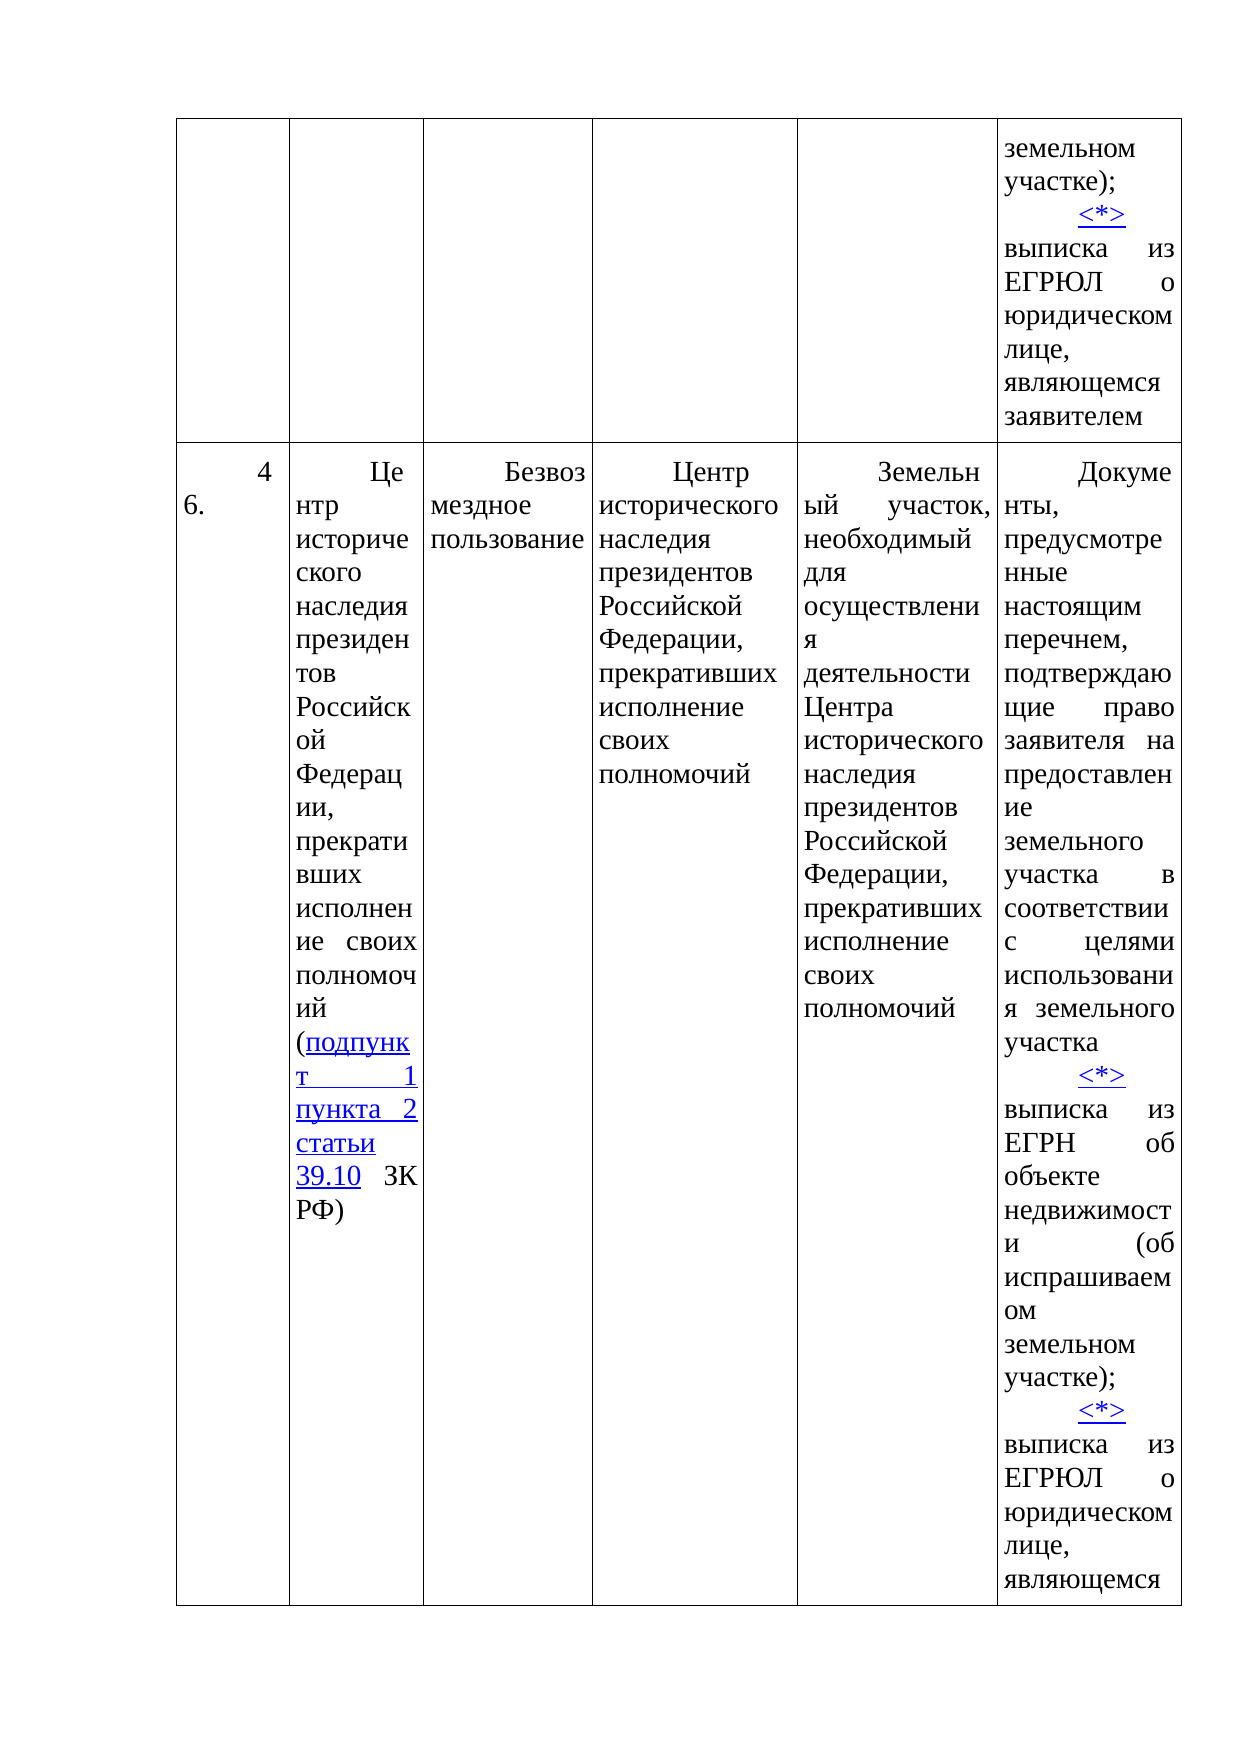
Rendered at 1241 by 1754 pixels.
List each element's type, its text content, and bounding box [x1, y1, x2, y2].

table_cell Центр исторического наследия президентов Российской Федерации, прекративших исполнение своих полномочий (подпункт 1 пункта 2 статьи 39.10 ЗК РФ) [290, 443, 423, 1605]
table_cell [593, 119, 797, 442]
table_cell [424, 119, 592, 442]
table_cell земельном участке); <*> выписка из ЕГРЮЛ о юридическом лице, являющемся заявителем [998, 119, 1181, 442]
table_cell Земельный участок, необходимый для осуществления деятельности Центра исторического наследия президентов Российской Федерации, прекративших исполнение своих полномочий [798, 443, 997, 1605]
table_cell 46. [177, 443, 289, 1605]
table_cell Документы, предусмотренные настоящим перечнем, подтверждающие право заявителя на предоставление земельного участка в соответствии с целями использования земельного участка <*> выписка из ЕГРН об объекте недвижимости (об испрашиваемом земельном участке); <*> выписка из ЕГРЮЛ о юридическом лице, являющемся [998, 443, 1181, 1605]
table_cell Центр исторического наследия президентов Российской Федерации, прекративших исполнение своих полномочий [593, 443, 797, 1605]
table_cell [177, 119, 289, 442]
table_cell Безвозмездное пользование [424, 443, 592, 1605]
table_cell [798, 119, 997, 442]
table_cell [290, 119, 423, 442]
